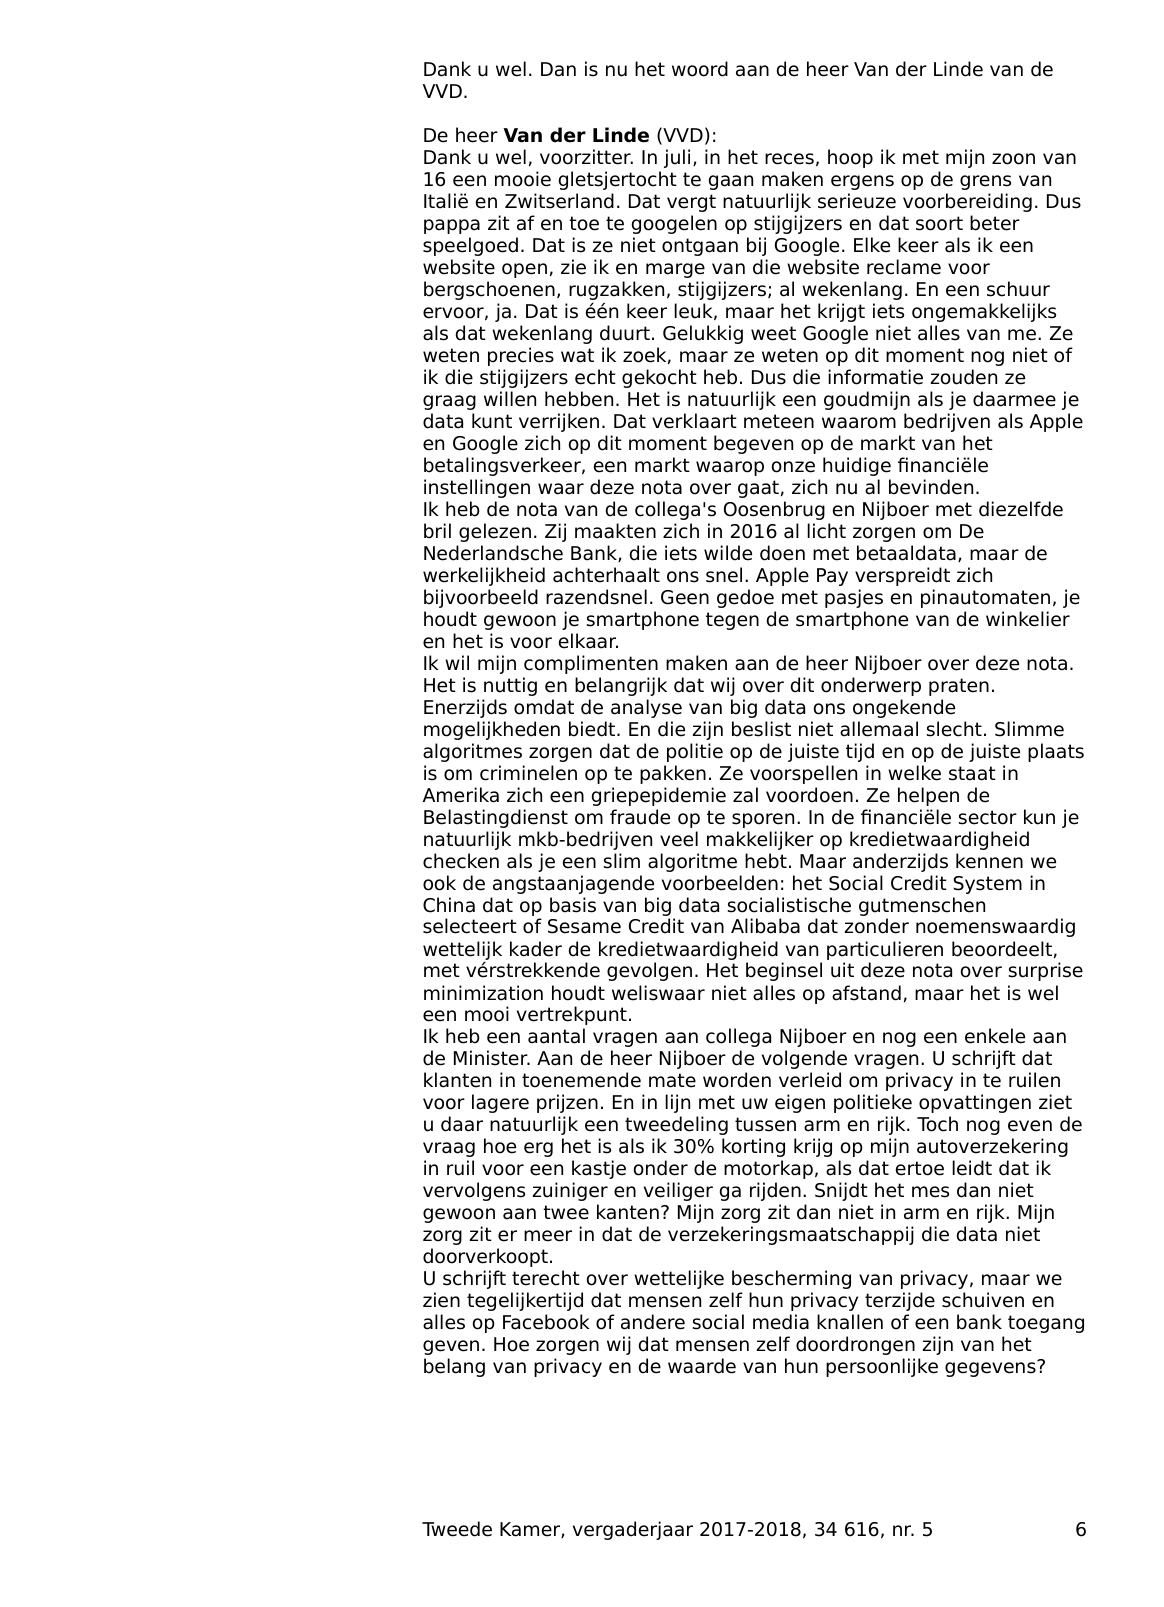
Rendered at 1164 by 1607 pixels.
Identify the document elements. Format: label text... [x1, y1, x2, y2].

text Ik heb de nota van de collega's Oosenbrug en Nijboer met diezelfde bril gelezen. Zij maakten zich in 2016 al licht zorgen om De Nederlandsche Bank, die iets wilde doen met betaaldata, maar de werkelijkheid achterhaalt ons snel. Apple Pay verspreidt zich bijvoorbeeld razendsnel. Geen gedoe met pasjes en pinautomaten, je houdt gewoon je smartphone tegen de smartphone van de winkelier en het is voor elkaar. [422, 499, 1087, 653]
text Dank u wel, voorzitter. In juli, in het reces, hoop ik met mijn zoon van 16 een mooie gletsjertocht te gaan maken ergens op de grens van Italië en Zwitserland. Dat vergt natuurlijk serieuze voorbereiding. Dus pappa zit af en toe te googelen op stijgijzers en dat soort beter speelgoed. Dat is ze niet ontgaan bij Google. Elke keer als ik een website open, zie ik en marge van die website reclame voor bergschoenen, rugzakken, stijgijzers; al wekenlang. En een schuur ervoor, ja. Dat is één keer leuk, maar het krijgt iets ongemakkelijks als dat wekenlang duurt. Gelukkig weet Google niet alles van me. Ze weten precies wat ik zoek, maar ze weten op dit moment nog niet of ik die stijgijzers echt gekocht heb. Dus die informatie zouden ze graag willen hebben. Het is natuurlijk een goudmijn als je daarmee je data kunt verrijken. Dat verklaart meteen waarom bedrijven als Apple en Google zich op dit moment begeven op de markt van het betalingsverkeer, een markt waarop onze huidige financiële instellingen waar deze nota over gaat, zich nu al bevinden. [422, 147, 1087, 499]
text U schrijft terecht over wettelijke bescherming van privacy, maar we zien tegelijkertijd dat mensen zelf hun privacy terzijde schuiven en alles op Facebook of andere social media knallen of een bank toegang geven. Hoe zorgen wij dat mensen zelf doordrongen zijn van het belang van privacy en de waarde van hun persoonlijke gegevens? [422, 1268, 1087, 1378]
text Dank u wel. Dan is nu het woord aan de heer Van der Linde van de VVD. [422, 59, 1087, 103]
text Ik heb een aantal vragen aan collega Nijboer en nog een enkele aan de Minister. Aan de heer Nijboer de volgende vragen. U schrijft dat klanten in toenemende mate worden verleid om privacy in te ruilen voor lagere prijzen. En in lijn met uw eigen politieke opvattingen ziet u daar natuurlijk een tweedeling tussen arm en rijk. Toch nog even de vraag hoe erg het is als ik 30% korting krijg op mijn autoverzekering in ruil voor een kastje onder de motorkap, als dat ertoe leidt dat ik vervolgens zuiniger en veiliger ga rijden. Snijdt het mes dan niet gewoon aan twee kanten? Mijn zorg zit dan niet in arm en rijk. Mijn zorg zit er meer in dat de verzekeringsmaatschappij die data niet doorverkoopt. [422, 1026, 1087, 1268]
text De heer Van der Linde (VVD): [422, 125, 1087, 147]
text Ik wil mijn complimenten maken aan de heer Nijboer over deze nota. Het is nuttig en belangrijk dat wij over dit onderwerp praten. Enerzijds omdat de analyse van big data ons ongekende mogelijkheden biedt. En die zijn beslist niet allemaal slecht. Slimme algoritmes zorgen dat de politie op de juiste tijd en op de juiste plaats is om criminelen op te pakken. Ze voorspellen in welke staat in Amerika zich een griepepidemie zal voordoen. Ze helpen de Belastingdienst om fraude op te sporen. In de financiële sector kun je natuurlijk mkb-bedrijven veel makkelijker op kredietwaardigheid checken als je een slim algoritme hebt. Maar anderzijds kennen we ook de angstaanjagende voorbeelden: het Social Credit System in China dat op basis van big data socialistische gutmenschen selecteert of Sesame Credit van Alibaba dat zonder noemenswaardig wettelijk kader de kredietwaardigheid van particulieren beoordeelt, met vérstrekkende gevolgen. Het beginsel uit deze nota over surprise minimization houdt weliswaar niet alles op afstand, maar het is wel een mooi vertrekpunt. [422, 653, 1087, 1026]
